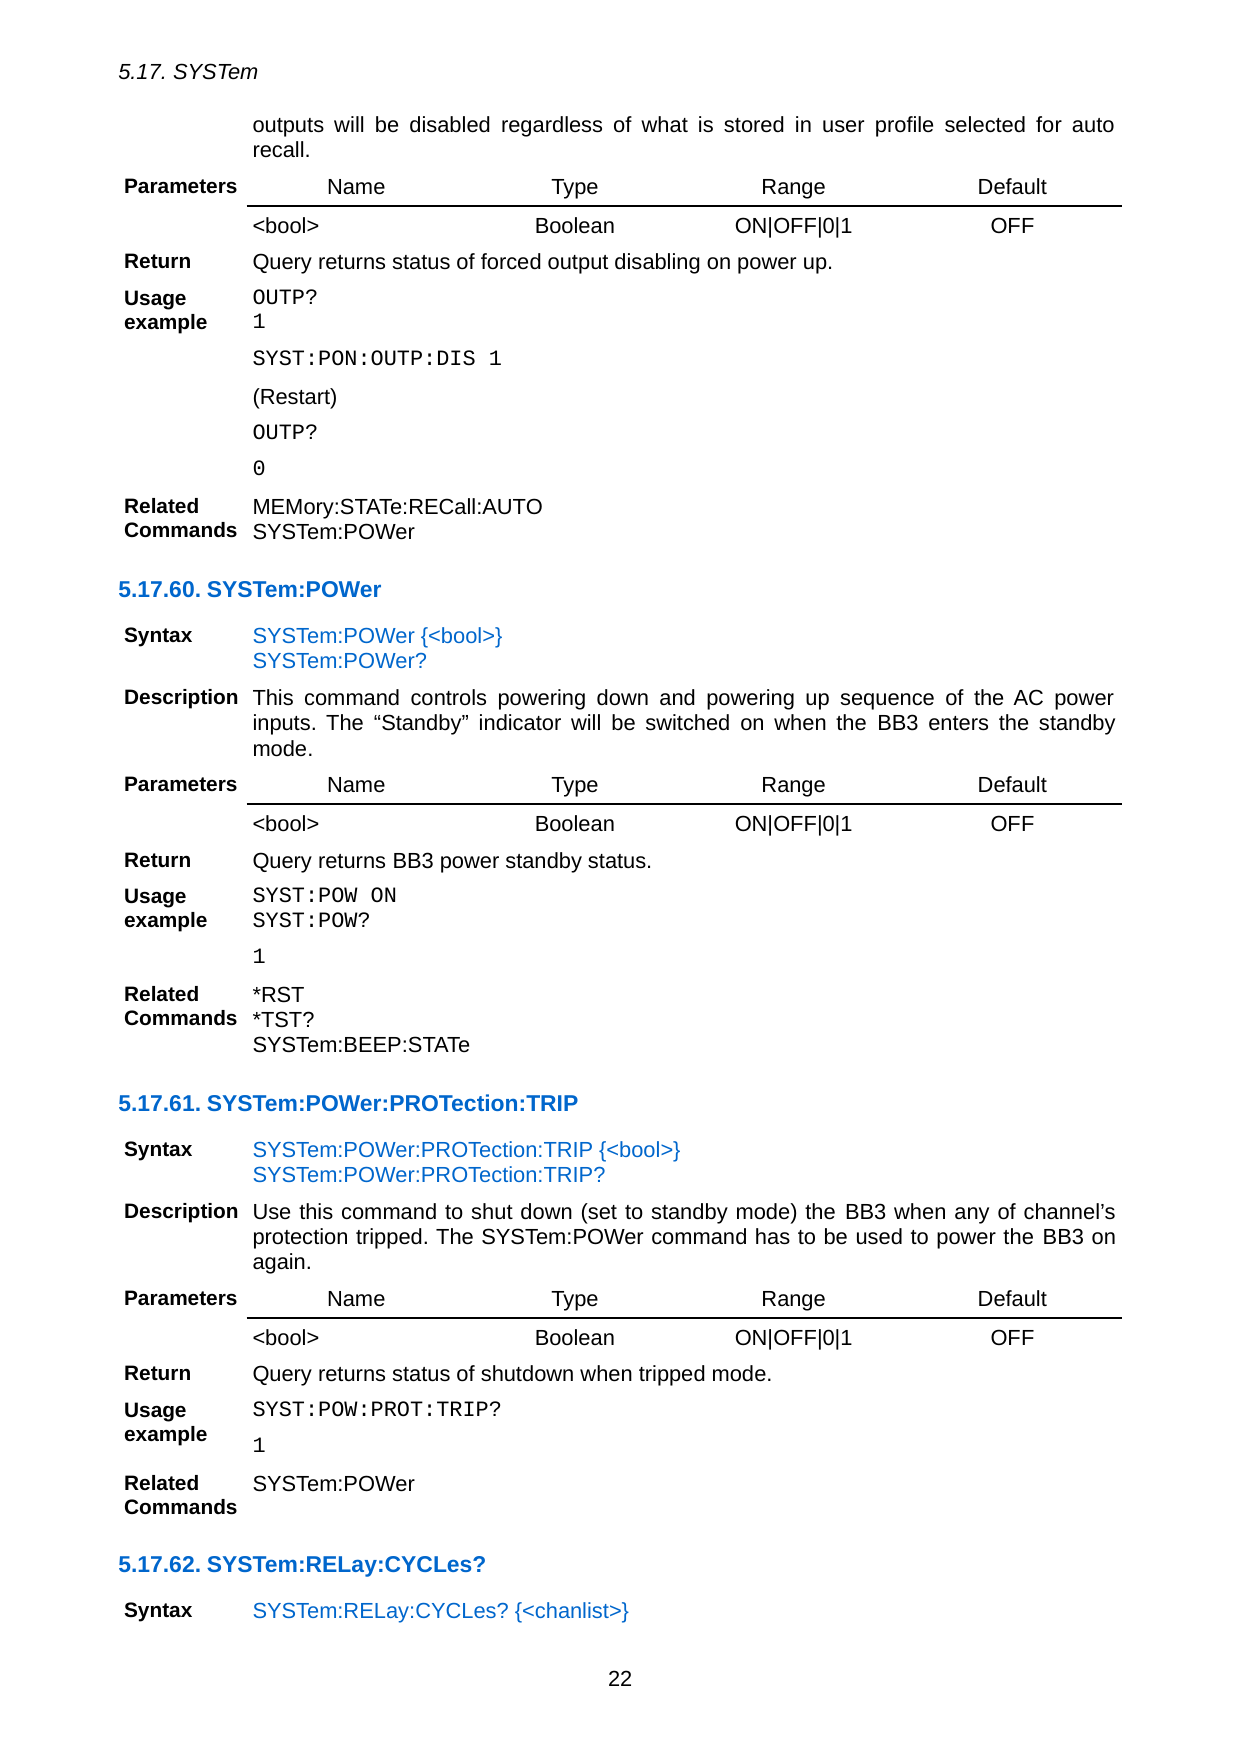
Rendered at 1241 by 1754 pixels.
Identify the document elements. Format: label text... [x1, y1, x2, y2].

table_header Syntax [118, 618, 247, 679]
table_cell Query returns status of forced output disabling on power up. [247, 244, 1122, 280]
table_cell Boolean [465, 805, 684, 842]
table_cell SYST:POW:PROT:TRIP? 1 [247, 1392, 1122, 1465]
table_header SYSTem:POWer:PROTection:TRIP {<bool>} SYSTem:POWer:PROTection:TRIP? [247, 1131, 1122, 1193]
table_cell Boolean [465, 1319, 684, 1355]
table_cell <bool> [247, 805, 465, 842]
table_cell <bool> [247, 207, 465, 243]
table_cell Default [903, 766, 1122, 803]
table_cell ON|OFF|0|1 [684, 805, 903, 842]
subtitle SYSTem:RELay:CYCLes? [118, 1551, 1122, 1577]
table_cell Usage example [118, 1392, 247, 1465]
table_cell Related Commands [118, 1465, 247, 1524]
table_cell Usage example [118, 280, 247, 488]
table_cell Use this command to shut down (set to standby mode) the BB3 when any of channel’s protection tripped. The SYSTem:POWer command has to be used to power the BB3 on again. [247, 1193, 1122, 1280]
table_cell SYST:POW ON SYST:POW? 1 [247, 879, 1122, 976]
table_cell Return [118, 244, 247, 280]
table_cell Description [118, 1193, 247, 1280]
table_cell Return [118, 842, 247, 878]
table_cell Related Commands [118, 488, 247, 550]
table_cell <bool> [247, 1319, 465, 1355]
table_cell Boolean [465, 207, 684, 243]
table_cell [118, 106, 247, 168]
table_cell Type [465, 1280, 684, 1317]
table_cell Parameters [118, 1280, 247, 1355]
table_cell Name [247, 1280, 465, 1317]
table_cell Range [684, 168, 903, 205]
table_header SYSTem:RELay:CYCLes? {<chanlist>} [247, 1592, 1122, 1628]
table_cell ON|OFF|0|1 [684, 1319, 903, 1355]
table_cell SYSTem:POWer [247, 1465, 1122, 1524]
table_cell OFF [903, 1319, 1122, 1355]
table_cell ON|OFF|0|1 [684, 207, 903, 243]
table_cell OUTP? 1 SYST:PON:OUTP:DIS 1 (Restart) OUTP? 0 [247, 280, 1122, 488]
table_cell MEMory:STATe:RECall:AUTO SYSTem:POWer [247, 488, 1122, 550]
table_cell Query returns status of shutdown when tripped mode. [247, 1355, 1122, 1392]
table_cell Type [465, 168, 684, 205]
table_cell Description [118, 679, 247, 766]
table_cell Query returns BB3 power standby status. [247, 842, 1122, 878]
table_cell *RST *TST? SYSTem:BEEP:STATe [247, 976, 1122, 1063]
table_cell Default [903, 1280, 1122, 1317]
table_header Syntax [118, 1592, 247, 1628]
table_cell Parameters [118, 168, 247, 243]
table_cell Usage example [118, 879, 247, 976]
table_cell Default [903, 168, 1122, 205]
table_cell Name [247, 168, 465, 205]
table_cell OFF [903, 805, 1122, 842]
subtitle SYSTem:POWer [118, 576, 1122, 603]
table_header Syntax [118, 1131, 247, 1193]
table_cell outputs will be disabled regardless of what is stored in user profile selected for auto recall. [247, 106, 1122, 168]
table_cell Return [118, 1355, 247, 1392]
table_cell Range [684, 766, 903, 803]
table_cell Parameters [118, 766, 247, 842]
table_cell OFF [903, 207, 1122, 243]
table_cell Name [247, 766, 465, 803]
table_cell This command controls powering down and powering up sequence of the AC power inputs. The “Standby” indicator will be switched on when the BB3 enters the standby mode. [247, 679, 1122, 766]
table_header SYSTem:POWer {<bool>} SYSTem:POWer? [247, 618, 1122, 679]
table_cell Related Commands [118, 976, 247, 1063]
subtitle SYSTem:POWer:PROTection:TRIP [118, 1090, 1122, 1116]
table_cell Type [465, 766, 684, 803]
table_cell Range [684, 1280, 903, 1317]
